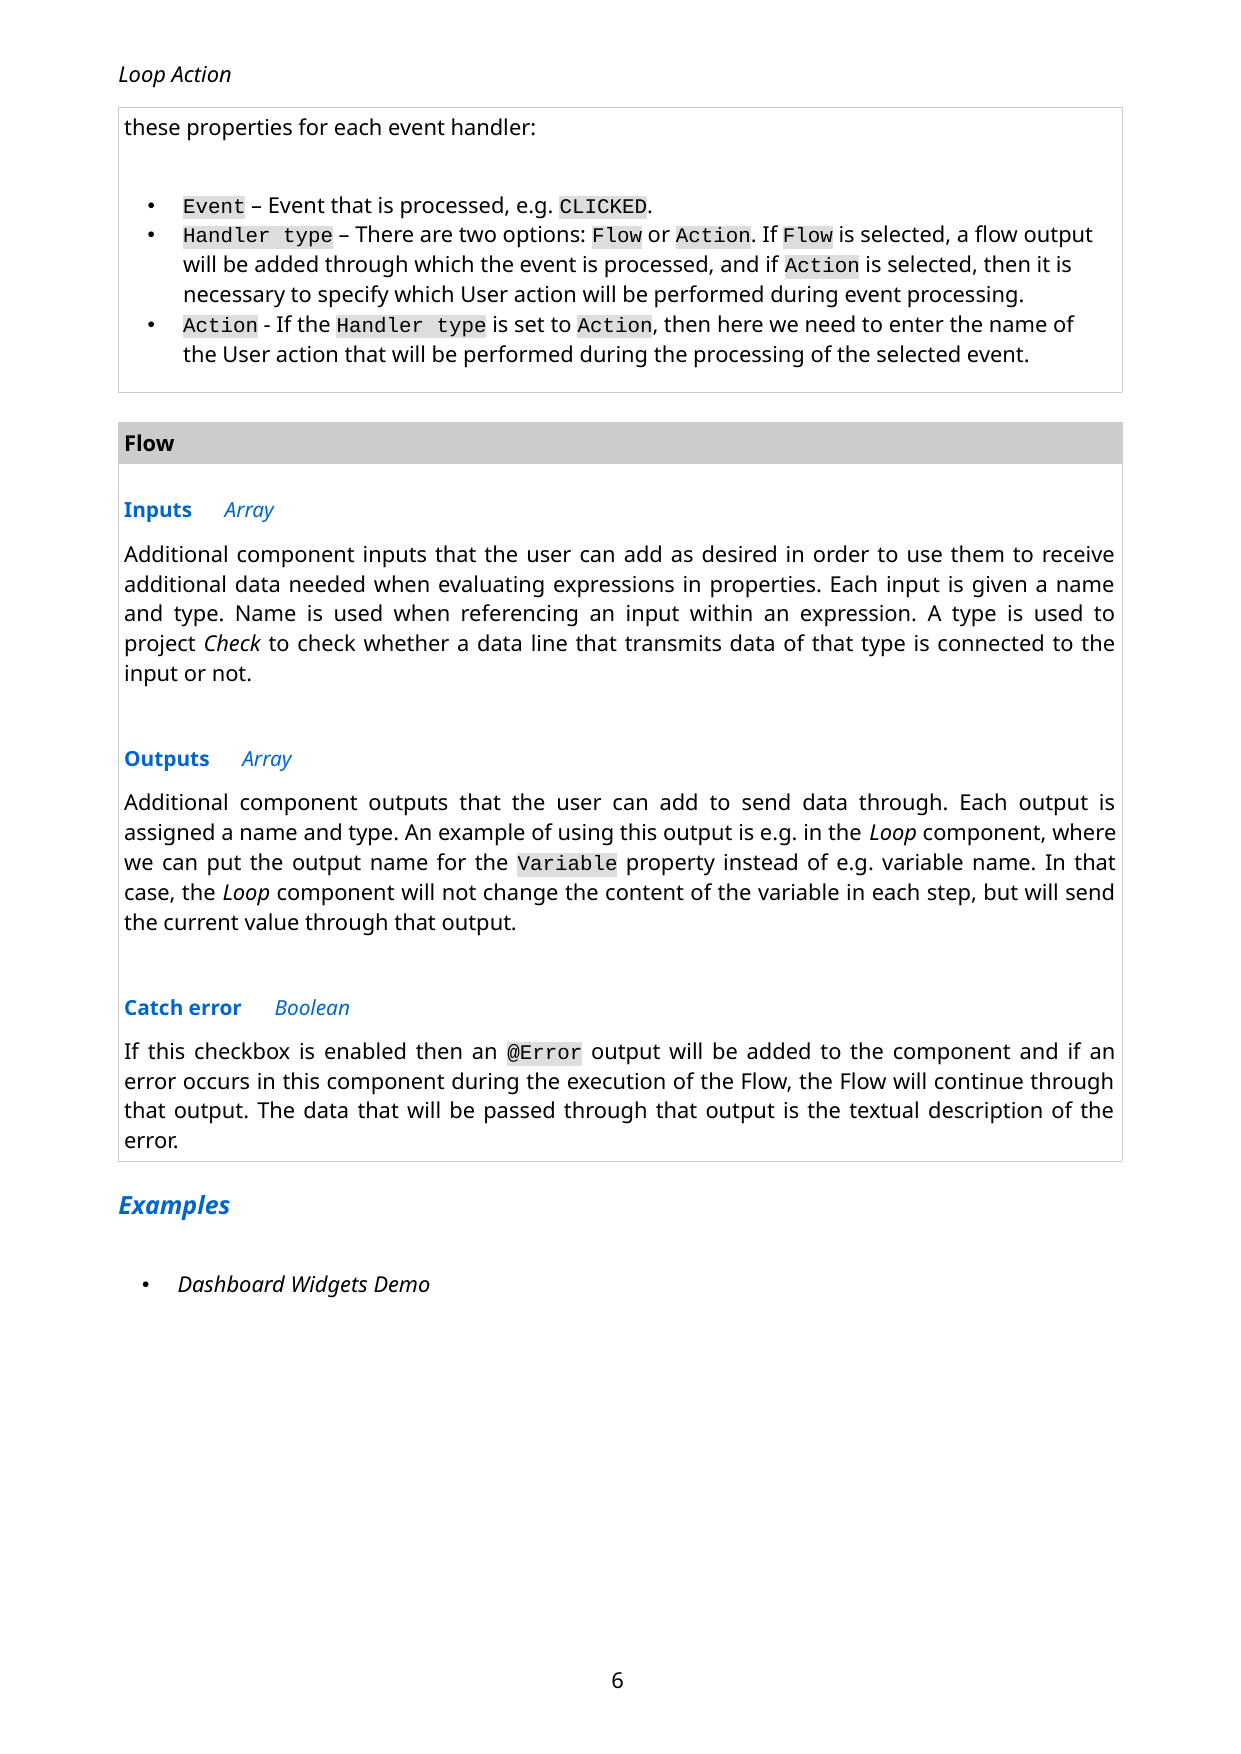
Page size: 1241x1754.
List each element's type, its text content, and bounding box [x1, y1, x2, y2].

table_cell Inputs Array Additional component inputs that the user can add as desired in order to use them to receive additional data needed when evaluating expressions in properties. Each input is given a name and type. Name is used when referencing an input within an expression. A type is used to project Check to check whether a data line that transmits data of that type is connected to the input or not. Outputs Array Additional component outputs that the user can add to send data through. Each output is assigned a name and type. An example of using this output is e.g. in the Loop component, where we can put the output name for the Variable property instead of e.g. variable name. In that case, the Loop component will not change the content of the variable in each step, but will send the current value through that output. Catch error Boolean If this checkbox is enabled then an @Error output will be added to the component and if an error occurs in this component during the execution of the Flow, the Flow will continue through that output. The data that will be passed through that output is the textual description of the error. [119, 464, 1122, 1161]
table_header Flow [119, 423, 1122, 463]
subtitle Examples [118, 1187, 1122, 1221]
list Dashboard Widgets Demo [142, 1269, 1110, 1299]
table_cell these properties for each event handler: Event – Event that is processed, e.g. CLICKED. Handler type – There are two options: Flow or Action. If Flow is selected, a flow output will be added through which the event is processed, and if Action is selected, then it is necessary to specify which User action will be performed during event processing. Action - If the Handler type is set to Action, then here we need to enter the name of the User action that will be performed during the processing of the selected event. [119, 108, 1122, 392]
